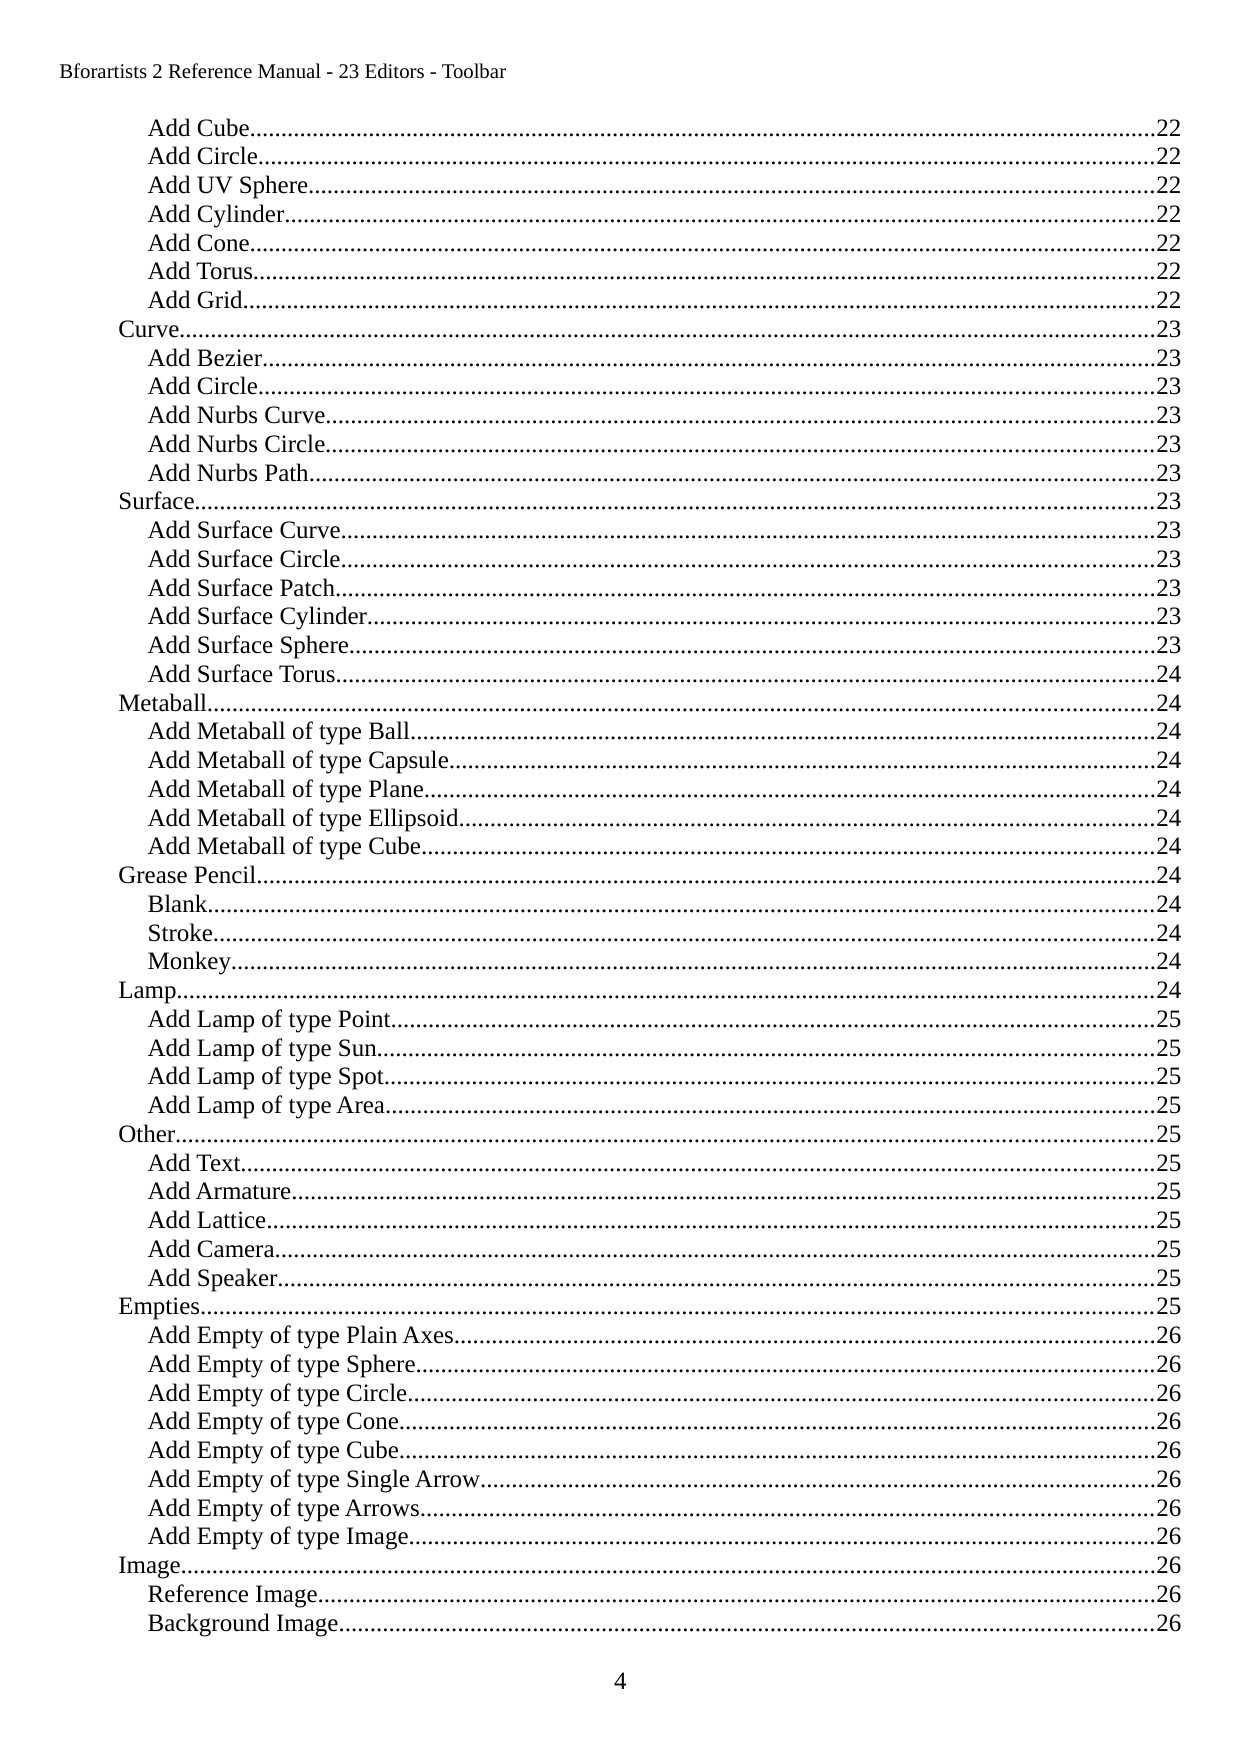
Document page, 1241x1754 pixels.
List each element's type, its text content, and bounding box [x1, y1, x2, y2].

text Curve 23 [118, 314, 1181, 343]
text Add Cylinder 22 [147, 199, 1181, 228]
text Add Cone 22 [147, 228, 1181, 256]
text Grease Pencil 24 [118, 860, 1181, 889]
text Add Empty of type Plain Axes 26 [147, 1320, 1181, 1349]
text Add Surface Torus 24 [147, 659, 1181, 688]
text Add Nurbs Curve 23 [147, 400, 1181, 429]
text Add Bezier 23 [147, 343, 1181, 371]
text Add Lamp of type Spot 25 [147, 1061, 1181, 1090]
text Add Metaball of type Capsule 24 [147, 745, 1181, 774]
text Lamp 24 [118, 975, 1181, 1004]
text Add Grid 22 [147, 285, 1181, 314]
text Add Empty of type Circle 26 [147, 1378, 1181, 1406]
text Reference Image 26 [147, 1579, 1181, 1608]
text Add Surface Cylinder 23 [147, 601, 1181, 630]
text Add Empty of type Single Arrow 26 [147, 1464, 1181, 1493]
text Metaball 24 [118, 688, 1181, 716]
text Other 25 [118, 1119, 1181, 1148]
text Add Speaker 25 [147, 1263, 1181, 1291]
text Add Metaball of type Ball 24 [147, 716, 1181, 745]
text Stroke 24 [147, 918, 1181, 946]
text Add Empty of type Cone 26 [147, 1406, 1181, 1435]
text Add Lamp of type Point 25 [147, 1004, 1181, 1033]
text Add Lamp of type Area 25 [147, 1090, 1181, 1119]
text Add Text 25 [147, 1148, 1181, 1176]
text Add Metaball of type Cube 24 [147, 831, 1181, 860]
text Add Surface Patch 23 [147, 573, 1181, 601]
text Add Lattice 25 [147, 1205, 1181, 1234]
text Add Nurbs Circle 23 [147, 429, 1181, 458]
text Add Circle 22 [147, 141, 1181, 170]
text Add Circle 23 [147, 371, 1181, 400]
text Background Image 26 [147, 1608, 1181, 1636]
text Image 26 [118, 1550, 1181, 1579]
text Add Empty of type Cube 26 [147, 1435, 1181, 1464]
text Add Camera 25 [147, 1234, 1181, 1263]
text Add Metaball of type Ellipsoid 24 [147, 803, 1181, 831]
text Add Cube 22 [147, 113, 1181, 141]
text Add UV Sphere 22 [147, 170, 1181, 199]
text Add Torus 22 [147, 256, 1181, 285]
text Add Empty of type Sphere 26 [147, 1349, 1181, 1378]
text Add Surface Sphere 23 [147, 630, 1181, 659]
text Add Empty of type Arrows 26 [147, 1493, 1181, 1521]
text Add Armature 25 [147, 1176, 1181, 1205]
text Blank 24 [147, 889, 1181, 918]
text Add Surface Curve 23 [147, 515, 1181, 544]
text Add Nurbs Path 23 [147, 458, 1181, 486]
text Surface 23 [118, 486, 1181, 515]
text Add Metaball of type Plane 24 [147, 774, 1181, 803]
text Empties 25 [118, 1291, 1181, 1320]
text Add Surface Circle 23 [147, 544, 1181, 573]
text Monkey 24 [147, 946, 1181, 975]
text Add Empty of type Image 26 [147, 1521, 1181, 1550]
text Add Lamp of type Sun 25 [147, 1033, 1181, 1061]
